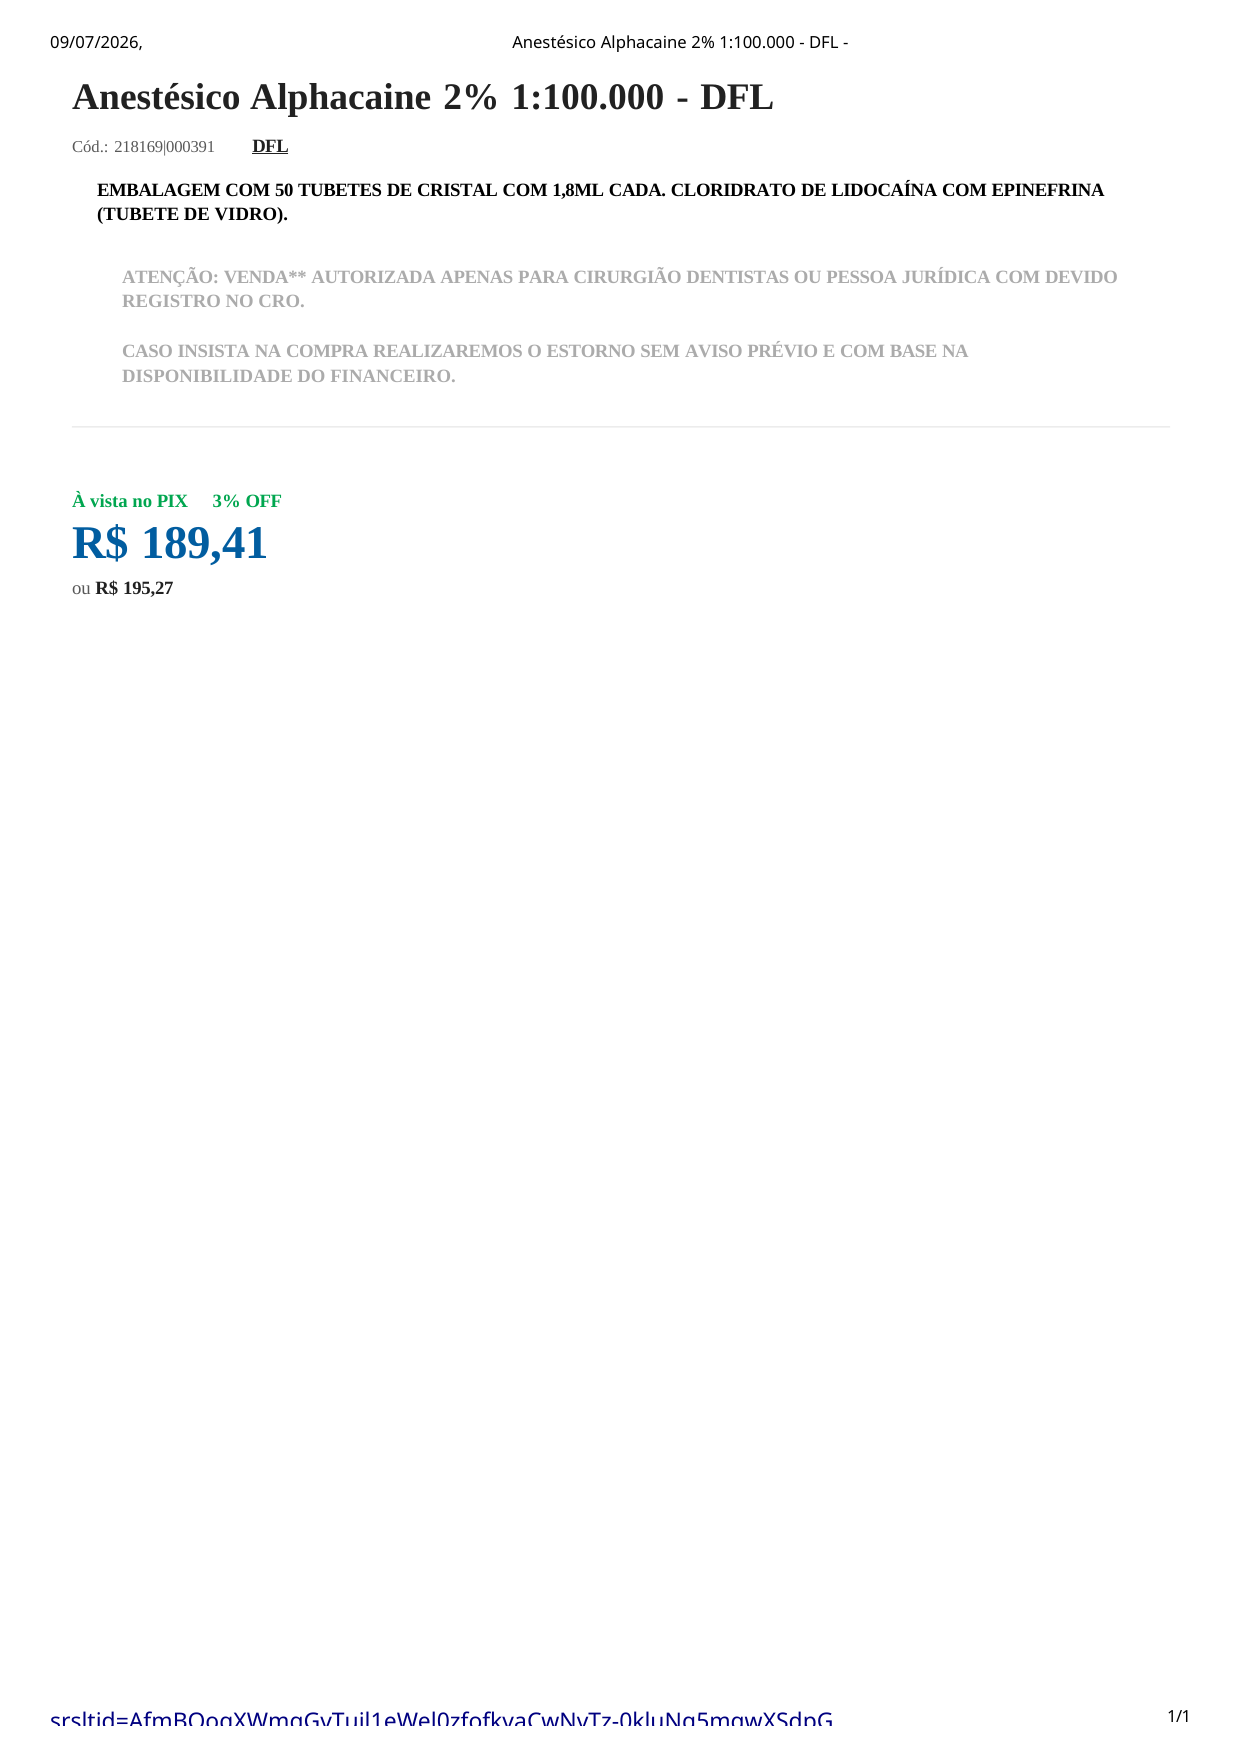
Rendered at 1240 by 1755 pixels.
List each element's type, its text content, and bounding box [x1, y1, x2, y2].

text EMBALAGEM COM 50 TUBETES DE CRISTAL COM 1,8ML CADA. CLORIDRATO DE LIDOCAÍNA COM EPINEFRINA (TUBETE DE VIDRO). [97, 178, 1167, 225]
text ou R$ 195,27 [72, 577, 1181, 599]
text CASO INSISTA NA COMPRA REALIZAREMOS O ESTORNO SEM AVISO PRÉVIO E COM BASE NA DISPONIBILIDADE DO FINANCEIRO. [122, 340, 1117, 386]
text À vista no PIX 3% OFF [72, 490, 1181, 511]
text Cód.: 218169|000391 DFL [72, 135, 1181, 156]
text R$ 189,41 [72, 515, 1181, 569]
text ATENÇÃO: VENDA** AUTORIZADA APENAS PARA CIRURGIÃO DENTISTAS OU PESSOA JURÍDICA COM DEVIDO REGISTRO NO CRO. [122, 266, 1181, 312]
